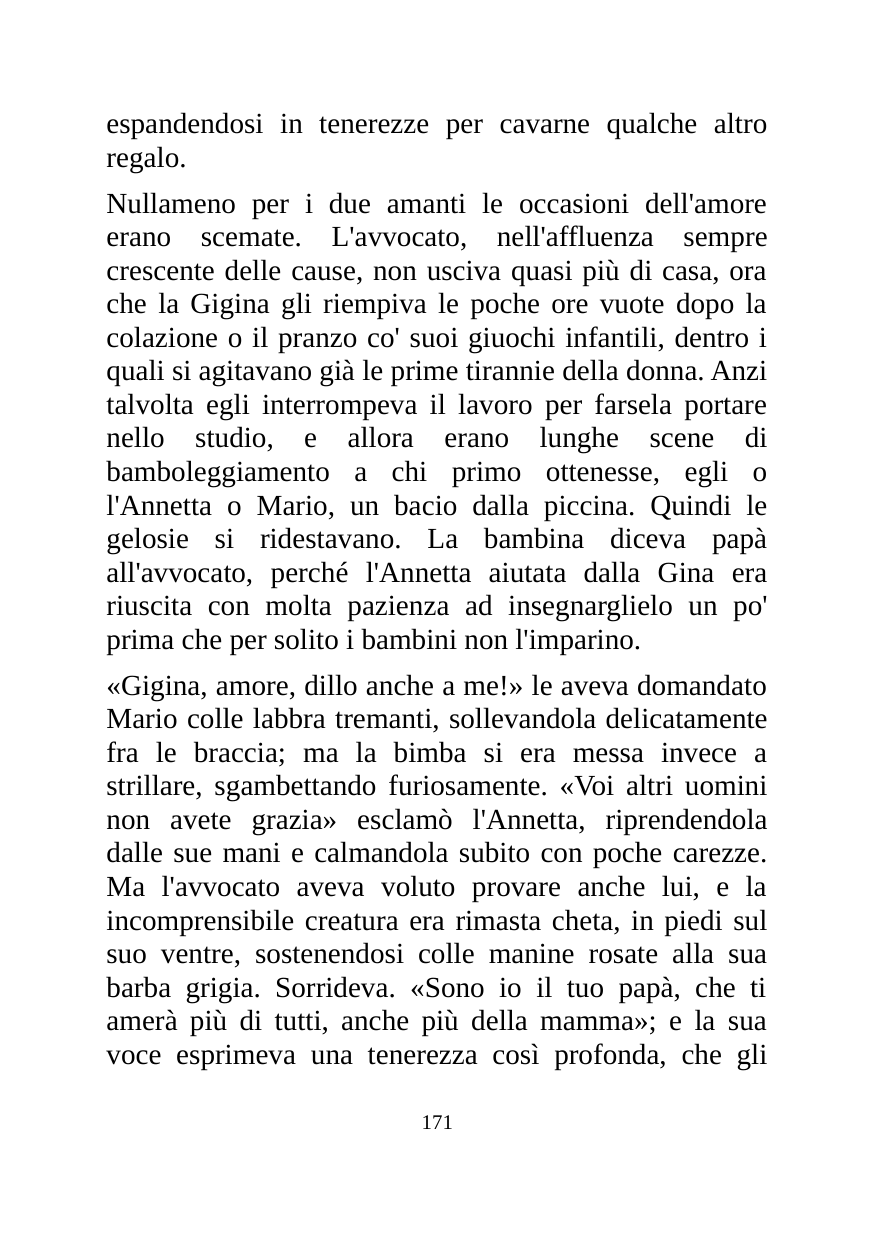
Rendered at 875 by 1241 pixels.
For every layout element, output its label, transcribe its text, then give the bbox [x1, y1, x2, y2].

text espandendosi in tenerezze per cavarne qualche altro regalo. [106, 106, 768, 173]
text Nullameno per i due amanti le occasioni dell'amore erano scemate. L'avvocato, nell'affluenza sempre crescente delle cause, non usciva quasi più di casa, ora che la Gigina gli riempiva le poche ore vuote dopo la colazione o il pranzo co' suoi giuochi infantili, dentro i quali si agitavano già le prime tirannie della donna. Anzi talvolta egli interrompeva il lavoro per farsela portare nello studio, e allora erano lunghe scene di bamboleggiamento a chi primo ottenesse, egli o l'Annetta o Mario, un bacio dalla piccina. Quindi le gelosie si ridestavano. La bambina diceva papà all'avvocato, perché l'Annetta aiutata dalla Gina era riuscita con molta pazienza ad insegnarglielo un po' prima che per solito i bambini non l'imparino. [106, 186, 768, 655]
text «Gigina, amore, dillo anche a me!» le aveva domandato Mario colle labbra tremanti, sollevandola delicatamente fra le braccia; ma la bimba si era messa invece a strillare, sgambettando furiosamente. «Voi altri uomini non avete grazia» esclamò l'Annetta, riprendendola dalle sue mani e calmandola subito con poche carezze. Ma l'avvocato aveva voluto provare anche lui, e la incomprensibile creatura era rimasta cheta, in piedi sul suo ventre, sostenendosi colle manine rosate alla sua barba grigia. Sorrideva. «Sono io il tuo papà, che ti amerà più di tutti, anche più della mamma»; e la sua voce esprimeva una tenerezza così profonda, che gli [106, 668, 768, 1070]
